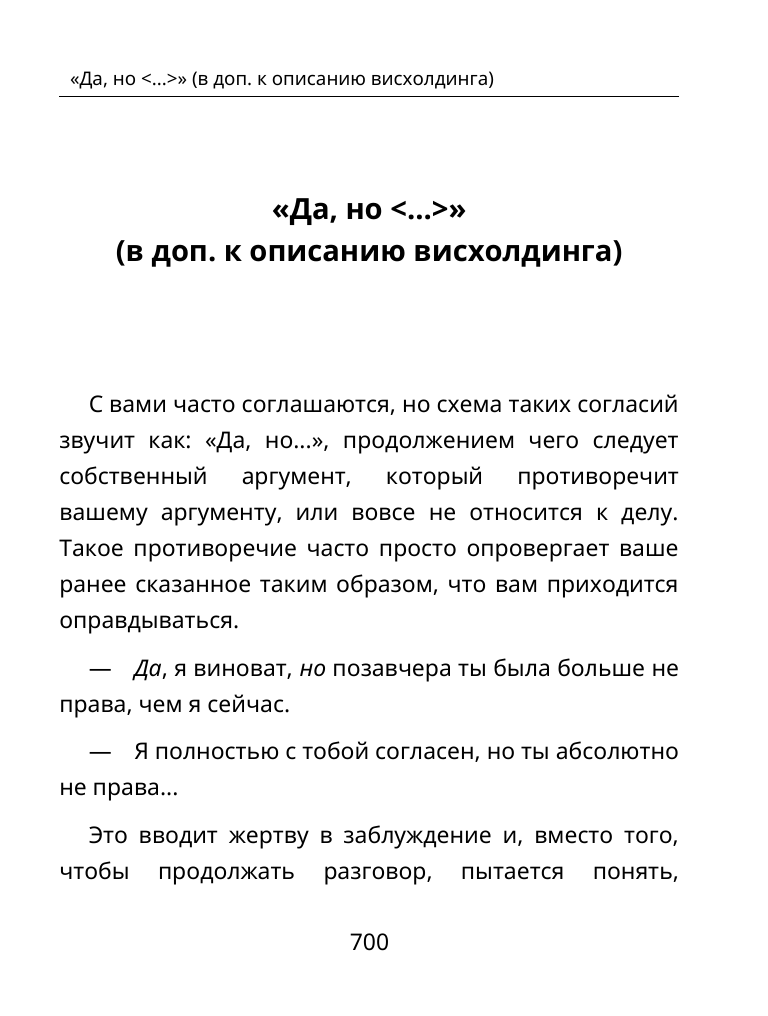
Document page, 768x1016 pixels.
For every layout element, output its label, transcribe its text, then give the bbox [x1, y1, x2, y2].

text Это вводит жертву в заблуждение и, вместо того, чтобы продолжать разговор, пытается понять, [59, 819, 679, 886]
list Я полностью с тобой согласен, но ты абсолютно не права... [59, 735, 679, 802]
list Да, я виноват, но позавчера ты была больше не права, чем я сейчас. [59, 652, 679, 719]
text С вами часто соглашаются, но схема таких согласий звучит как: «Да, но...», продолжением чего следует собственный аргумент, который противоречит вашему аргументу, или вовсе не относится к делу. Такое противоречие часто просто опровергает ваше ранее сказанное таким образом, что вам приходится оправдываться. [59, 388, 679, 635]
subtitle «Да, но <...>» (в доп. к описанию висхолдинга) [59, 185, 679, 270]
